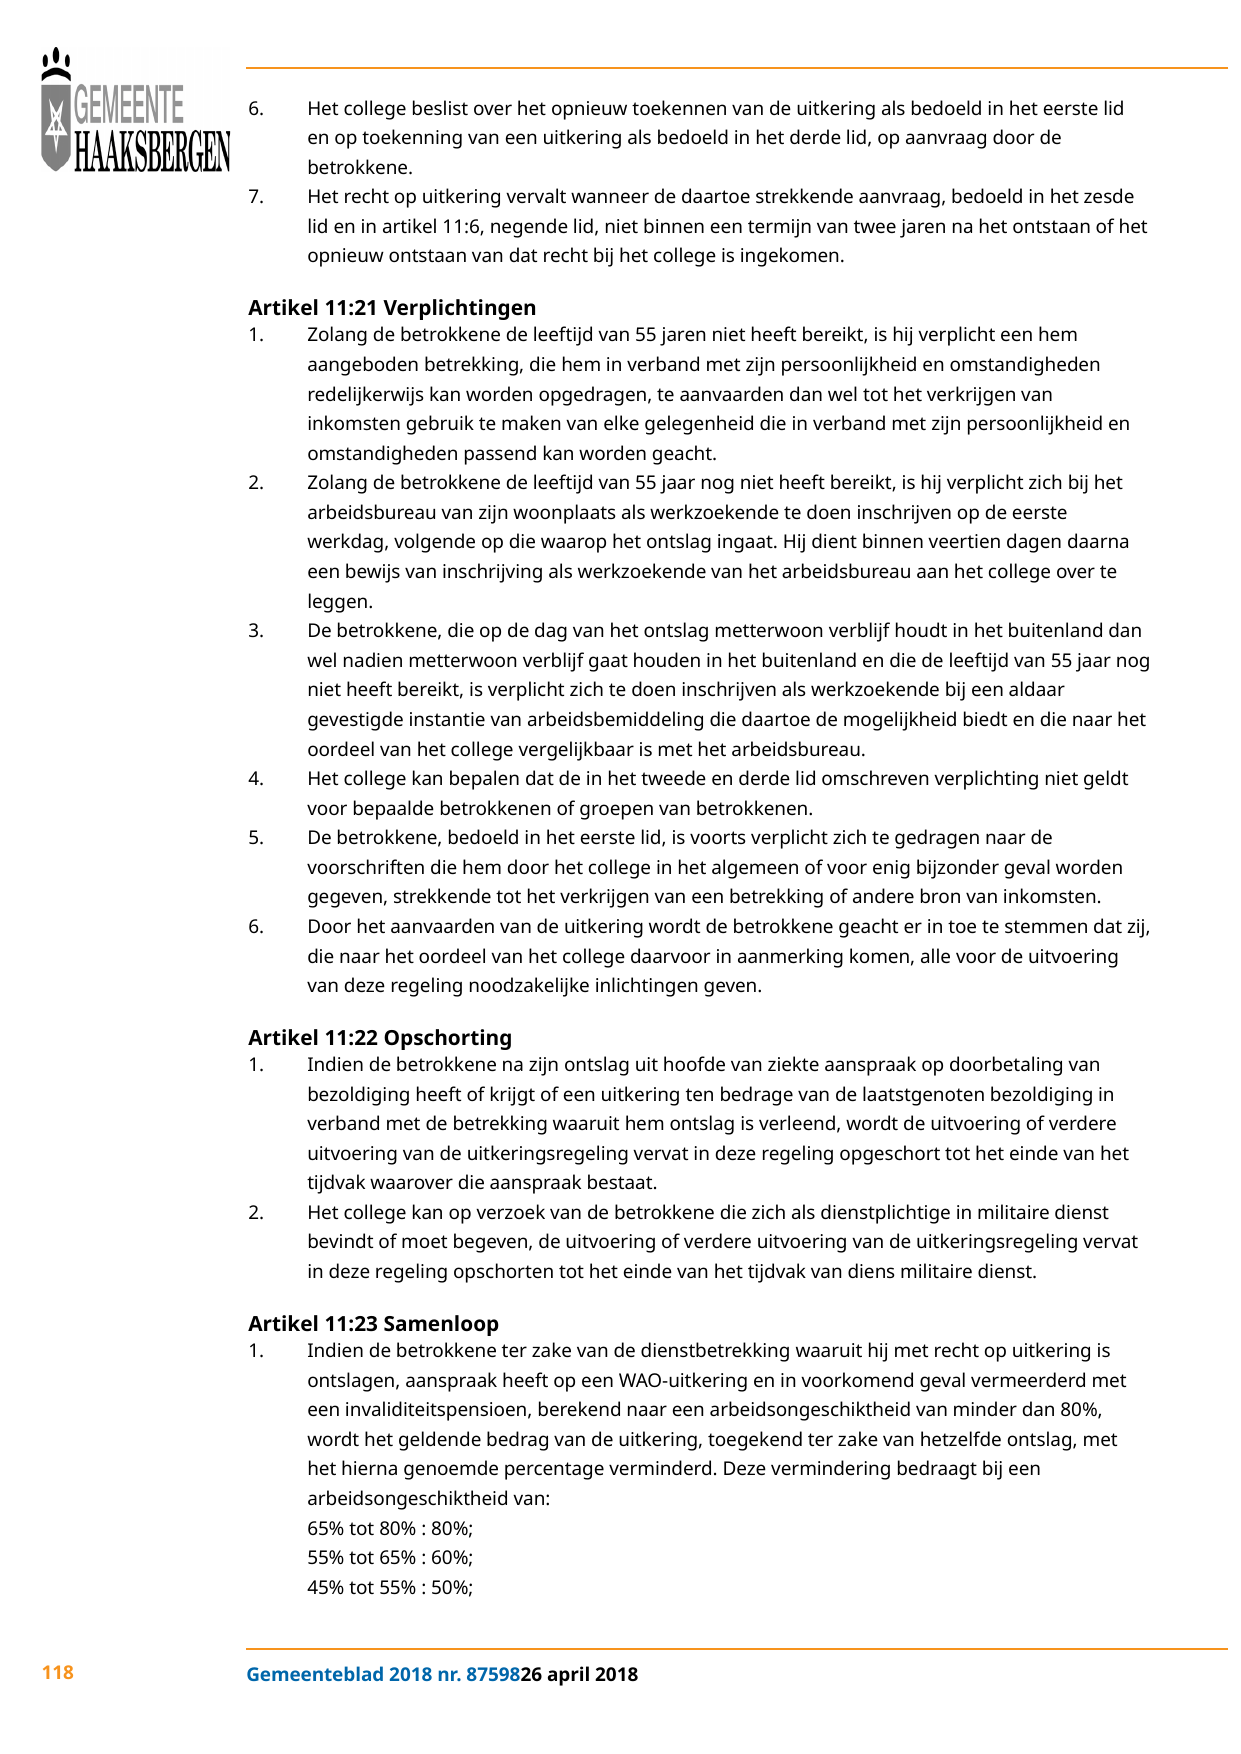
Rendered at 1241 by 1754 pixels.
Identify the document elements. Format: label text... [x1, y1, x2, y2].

list Het college kan op verzoek van de betrokkene die zich als dienstplichtige in militaire dienst bevindt of moet begeven, de uitvoering of verdere uitvoering van de uitkeringsregeling vervat in deze regeling opschorten tot het einde van het tijdvak van diens militaire dienst. [248, 1199, 1152, 1284]
list 55% tot 65% : 60%; [248, 1544, 1152, 1570]
list Zolang de betrokkene de leeftijd van 55 jaren niet heeft bereikt, is hij verplicht een hem aangeboden betrekking, die hem in verband met zijn persoonlijkheid en omstandigheden redelijkerwijs kan worden opgedragen, te aanvaarden dan wel tot het verkrijgen van inkomsten gebruik te maken van elke gelegenheid die in verband met zijn persoonlijkheid en omstandigheden passend kan worden geacht. [248, 322, 1152, 466]
list Zolang de betrokkene de leeftijd van 55 jaar nog niet heeft bereikt, is hij verplicht zich bij het arbeidsbureau van zijn woonplaats als werkzoekende te doen inschrijven op de eerste werkdag, volgende op die waarop het ontslag ingaat. Hij dient binnen veertien dagen daarna een bewijs van inschrijving als werkzoekende van het arbeidsbureau aan het college over te leggen. [248, 469, 1152, 613]
text Artikel 11:21 Verplichtingen [248, 293, 1152, 322]
list Indien de betrokkene ter zake van de dienstbetrekking waaruit hij met recht op uitkering is ontslagen, aanspraak heeft op een WAO-uitkering en in voorkomend geval vermeerderd met een invaliditeitspensioen, berekend naar een arbeidsongeschiktheid van minder dan 80%, wordt het geldende bedrag van de uitkering, toegekend ter zake van hetzelfde ontslag, met het hierna genoemde percentage verminderd. Deze vermindering bedraagt bij een arbeidsongeschiktheid van: [248, 1337, 1152, 1511]
list 45% tot 55% : 50%; [248, 1574, 1152, 1599]
list Het college beslist over het opnieuw toekennen van de uitkering als bedoeld in het eerste lid en op toekenning van een uitkering als bedoeld in het derde lid, op aanvraag door de betrokkene. [248, 95, 1152, 180]
text Artikel 11:23 Samenloop [248, 1309, 1152, 1337]
picture [41, 47, 231, 172]
list De betrokkene, bedoeld in het eerste lid, is voorts verplicht zich te gedragen naar de voorschriften die hem door het college in het algemeen of voor enig bijzonder geval worden gegeven, strekkende tot het verkrijgen van een betrekking of andere bron van inkomsten. [248, 824, 1152, 909]
text Artikel 11:22 Opschorting [248, 1023, 1152, 1051]
list Het recht op uitkering vervalt wanneer de daartoe strekkende aanvraag, bedoeld in het zesde lid en in artikel 11:6, negende lid, niet binnen een termijn van twee jaren na het ontstaan of het opnieuw ontstaan van dat recht bij het college is ingekomen. [248, 183, 1152, 268]
list De betrokkene, die op de dag van het ontslag metterwoon verblijf houdt in het buitenland dan wel nadien metterwoon verblijf gaat houden in het buitenland en die de leeftijd van 55 jaar nog niet heeft bereikt, is verplicht zich te doen inschrijven als werkzoekende bij een aldaar gevestigde instantie van arbeidsbemiddeling die daartoe de mogelijkheid biedt en die naar het oordeel van het college vergelijkbaar is met het arbeidsbureau. [248, 617, 1152, 761]
list Indien de betrokkene na zijn ontslag uit hoofde van ziekte aanspraak op doorbetaling van bezoldiging heeft of krijgt of een uitkering ten bedrage van de laatstgenoten bezoldiging in verband met de betrekking waaruit hem ontslag is verleend, wordt de uitvoering of verdere uitvoering van de uitkeringsregeling vervat in deze regeling opgeschort tot het einde van het tijdvak waarover die aanspraak bestaat. [248, 1051, 1152, 1195]
list 65% tot 80% : 80%; [248, 1515, 1152, 1540]
list Door het aanvaarden van de uitkering wordt de betrokkene geacht er in toe te stemmen dat zij, die naar het oordeel van het college daarvoor in aanmerking komen, alle voor de uitvoering van deze regeling noodzakelijke inlichtingen geven. [248, 913, 1152, 998]
list Het college kan bepalen dat de in het tweede en derde lid omschreven verplichting niet geldt voor bepaalde betrokkenen of groepen van betrokkenen. [248, 765, 1152, 821]
